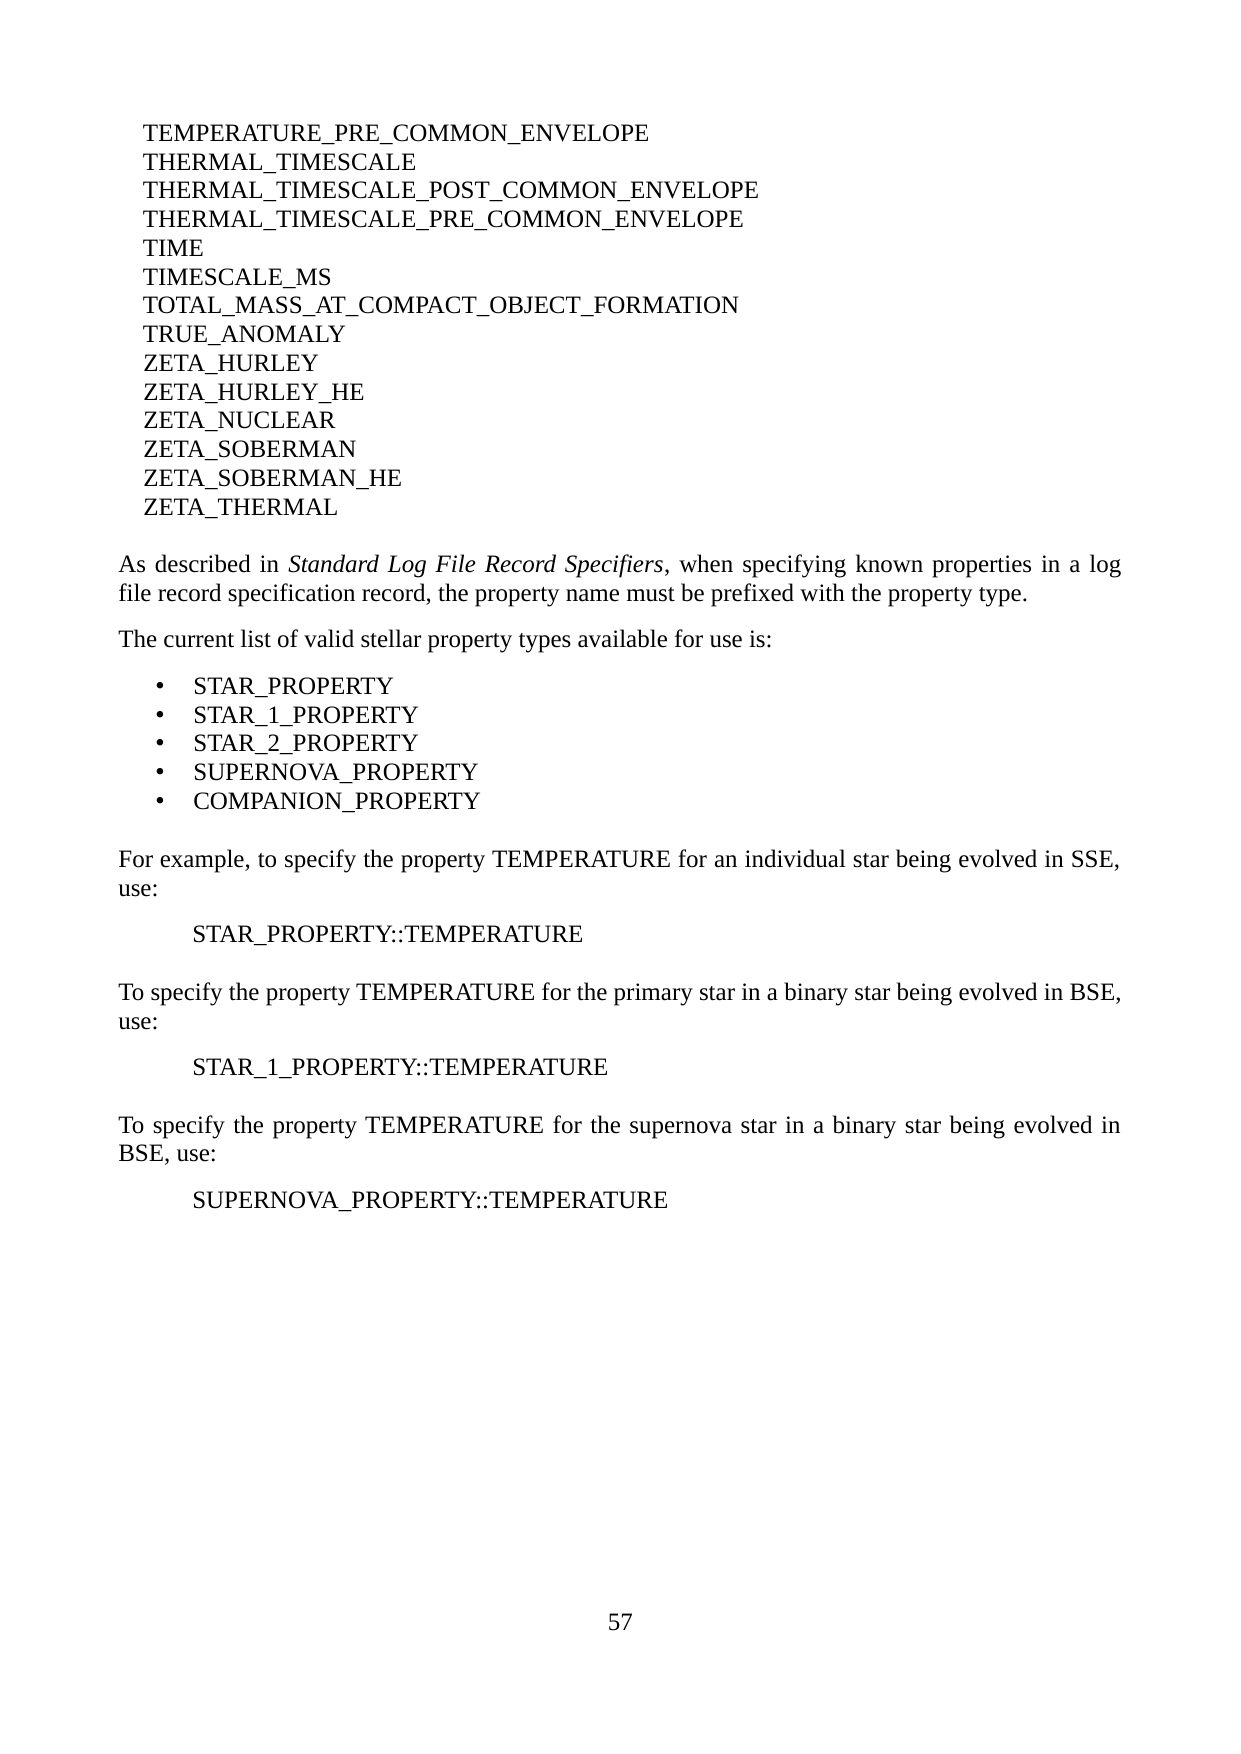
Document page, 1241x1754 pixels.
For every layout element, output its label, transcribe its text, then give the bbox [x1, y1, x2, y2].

text ZETA_SOBERMAN_HE [118, 463, 1122, 492]
text ZETA_SOBERMAN [118, 434, 1122, 463]
text For example, to specify the property TEMPERATURE for an individual star being evolved in SSE, use: [118, 844, 1122, 902]
list SUPERNOVA_PROPERTY [156, 757, 1122, 786]
text The current list of valid stellar property types available for use is: [118, 624, 1122, 653]
text THERMAL_TIMESCALE_POST_COMMON_ENVELOPE [118, 176, 1122, 204]
text THERMAL_TIMESCALE [118, 147, 1122, 176]
text ZETA_HURLEY [118, 348, 1122, 377]
list STAR_1_PROPERTY [156, 700, 1122, 728]
list STAR_2_PROPERTY [156, 728, 1122, 757]
text STAR_1_PROPERTY::TEMPERATURE [118, 1052, 1122, 1081]
text TIME [118, 233, 1122, 262]
list COMPANION_PROPERTY [156, 786, 1122, 815]
text TIMESCALE_MS [118, 262, 1122, 291]
text STAR_PROPERTY::TEMPERATURE [118, 919, 1122, 948]
text To specify the property TEMPERATURE for the supernova star in a binary star being evolved in BSE, use: [118, 1110, 1122, 1167]
text TRUE_ANOMALY [118, 319, 1122, 348]
text TEMPERATURE_PRE_COMMON_ENVELOPE [118, 118, 1122, 147]
text As described in Standard Log File Record Specifiers, when specifying known properties in a log file record specification record, the property name must be prefixed with the property type. [118, 549, 1122, 607]
list STAR_PROPERTY [156, 671, 1122, 700]
text SUPERNOVA_PROPERTY::TEMPERATURE [118, 1185, 1122, 1214]
text ZETA_HURLEY_HE [118, 377, 1122, 406]
text TOTAL_MASS_AT_COMPACT_OBJECT_FORMATION [118, 291, 1122, 319]
text To specify the property TEMPERATURE for the primary star in a binary star being evolved in BSE, use: [118, 977, 1122, 1034]
text ZETA_NUCLEAR [118, 406, 1122, 434]
text THERMAL_TIMESCALE_PRE_COMMON_ENVELOPE [118, 204, 1122, 233]
text ZETA_THERMAL [118, 492, 1122, 521]
